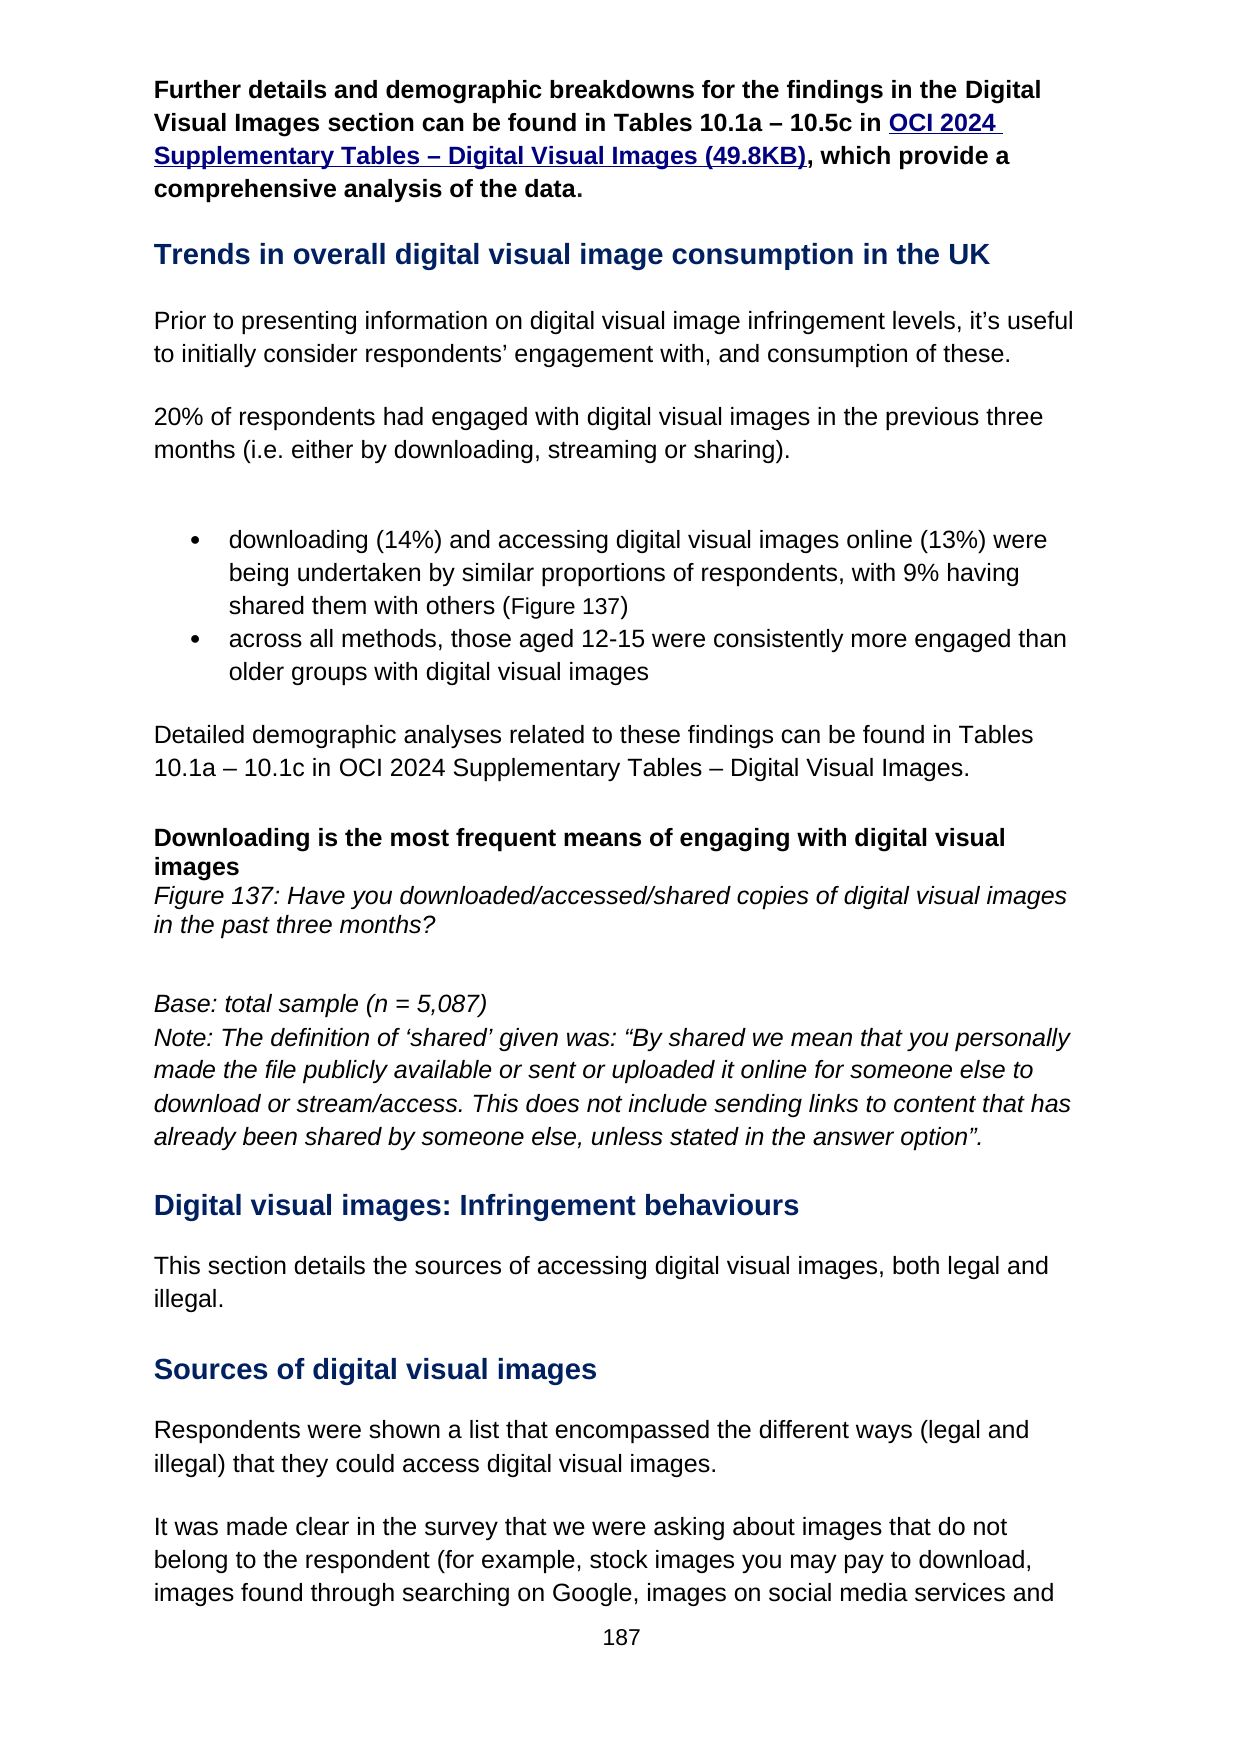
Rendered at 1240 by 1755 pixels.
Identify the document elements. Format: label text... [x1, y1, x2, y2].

text Detailed demographic analyses related to these findings can be found in Tables 10.1a – 10.1c in OCI 2024 Supplementary Tables – Digital Visual Images. [153, 720, 1101, 782]
text 20% of respondents had engaged with digital visual images in the previous three months (i.e. either by downloading, streaming or sharing). [153, 402, 1089, 464]
list downloading (14%) and accessing digital visual images online (13%) were being undertaken by similar proportions of respondents, with 9% having shared them with others (Figure 137) [191, 525, 1089, 620]
text Base: total sample (n = 5,087) [153, 989, 1089, 1018]
text Respondents were shown a list that encompassed the different ways (legal and illegal) that they could access digital visual images. [153, 1416, 1089, 1477]
text Figure 137: Have you downloaded/accessed/shared copies of digital visual images in the past three months? [153, 881, 1089, 938]
subtitle Trends in overall digital visual image consumption in the UK [153, 237, 1089, 271]
text It was made clear in the survey that we were asking about images that do not belong to the respondent (for example, stock images you may pay to download, images found through searching on Google, images on social media services and [153, 1512, 1089, 1607]
subtitle Digital visual images: Infringement behaviours [153, 1188, 1089, 1221]
text Further details and demographic breakdowns for the findings in the Digital Visual Images section can be found in Tables 10.1a – 10.5c in OCI 2024 Supplementary Tables – Digital Visual Images (49.8KB), which provide a comprehensive analysis of the data. [153, 75, 1089, 203]
text This section details the sources of accessing digital visual images, both legal and illegal. [153, 1251, 1089, 1313]
text Note: The definition of ‘shared’ given was: “By shared we mean that you personally made the file publicly available or sent or uploaded it online for someone else to download or stream/access. This does not include sending links to content that has already been shared by someone else, unless stated in the answer option”. [153, 1022, 1089, 1150]
text Prior to presenting information on digital visual image infringement levels, it’s useful to initially consider respondents’ engagement with, and consumption of these. [153, 306, 1089, 368]
subtitle Downloading is the most frequent means of engaging with digital visual images [153, 823, 1089, 881]
subtitle Sources of digital visual images [153, 1352, 1089, 1385]
list across all methods, those aged 12-15 were consistently more engaged than older groups with digital visual images [191, 624, 1089, 686]
